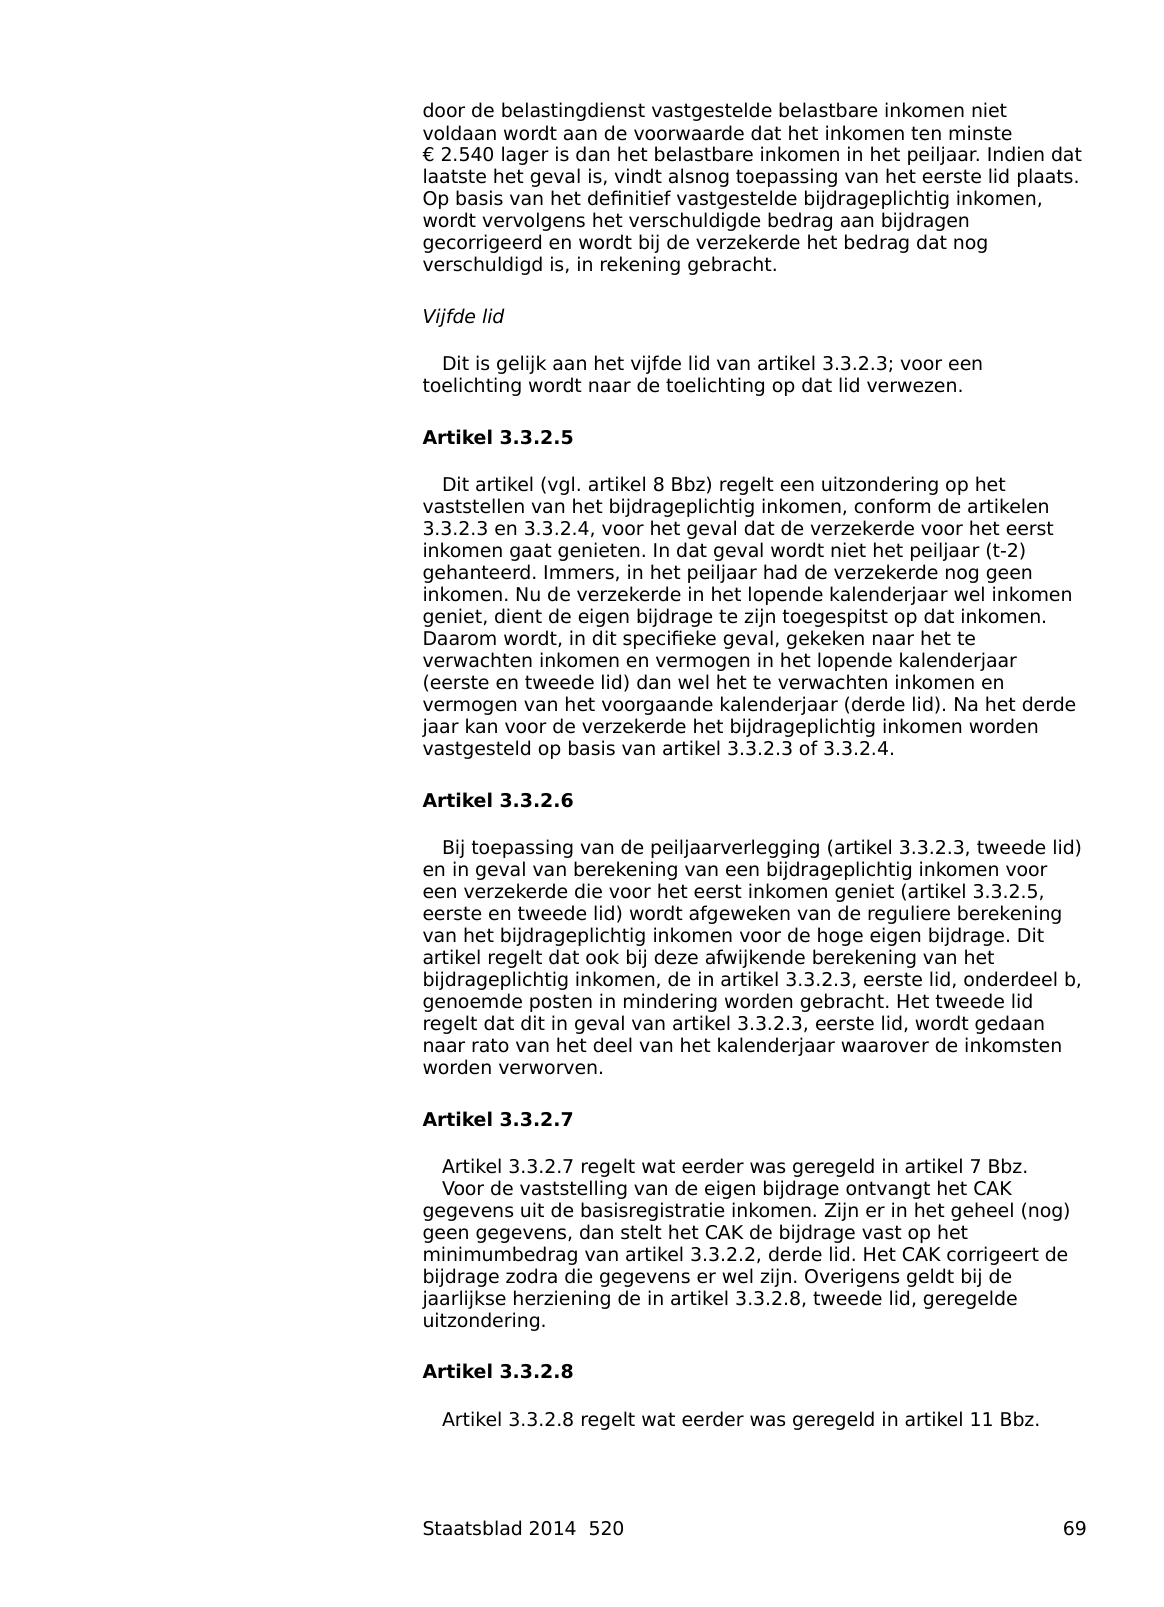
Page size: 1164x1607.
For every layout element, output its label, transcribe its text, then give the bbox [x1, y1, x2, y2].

text door de belastingdienst vastgestelde belastbare inkomen niet voldaan wordt aan de voorwaarde dat het inkomen ten minste € 2.540 lager is dan het belastbare inkomen in het peiljaar. Indien dat laatste het geval is, vindt alsnog toepassing van het eerste lid plaats. Op basis van het definitief vastgestelde bijdrageplichtig inkomen, wordt vervolgens het verschuldigde bedrag aan bijdragen gecorrigeerd en wordt bij de verzekerde het bedrag dat nog verschuldigd is, in rekening gebracht. [422, 100, 1087, 276]
text Artikel 3.3.2.8 regelt wat eerder was geregeld in artikel 11 Bbz. [422, 1408, 1087, 1430]
text Voor de vaststelling van de eigen bijdrage ontvangt het CAK gegevens uit de basisregistratie inkomen. Zijn er in het geheel (nog) geen gegevens, dan stelt het CAK de bijdrage vast op het minimumbedrag van artikel 3.3.2.2, derde lid. Het CAK corrigeert de bijdrage zodra die gegevens er wel zijn. Overigens geldt bij de jaarlijkse herziening de in artikel 3.3.2.8, tweede lid, geregelde uitzondering. [422, 1178, 1087, 1331]
text Artikel 3.3.2.7 regelt wat eerder was geregeld in artikel 7 Bbz. [422, 1156, 1087, 1178]
subtitle Artikel 3.3.2.8 [422, 1361, 1087, 1383]
subtitle Vijfde lid [422, 306, 1087, 328]
subtitle Artikel 3.3.2.6 [422, 790, 1087, 812]
subtitle Artikel 3.3.2.7 [422, 1109, 1087, 1131]
text Dit artikel (vgl. artikel 8 Bbz) regelt een uitzondering op het vaststellen van het bijdrageplichtig inkomen, conform de artikelen 3.3.2.3 en 3.3.2.4, voor het geval dat de verzekerde voor het eerst inkomen gaat genieten. In dat geval wordt niet het peiljaar (t-2) gehanteerd. Immers, in het peiljaar had de verzekerde nog geen inkomen. Nu de verzekerde in het lopende kalenderjaar wel inkomen geniet, dient de eigen bijdrage te zijn toegespitst op dat inkomen. Daarom wordt, in dit specifieke geval, gekeken naar het te verwachten inkomen en vermogen in het lopende kalenderjaar (eerste en tweede lid) dan wel het te verwachten inkomen en vermogen van het voorgaande kalenderjaar (derde lid). Na het derde jaar kan voor de verzekerde het bijdrageplichtig inkomen worden vastgesteld op basis van artikel 3.3.2.3 of 3.3.2.4. [422, 474, 1087, 760]
text Dit is gelijk aan het vijfde lid van artikel 3.3.2.3; voor een toelichting wordt naar de toelichting op dat lid verwezen. [422, 353, 1087, 397]
text Bij toepassing van de peiljaarverlegging (artikel 3.3.2.3, tweede lid) en in geval van berekening van een bijdrageplichtig inkomen voor een verzekerde die voor het eerst inkomen geniet (artikel 3.3.2.5, eerste en tweede lid) wordt afgeweken van de reguliere berekening van het bijdrageplichtig inkomen voor de hoge eigen bijdrage. Dit artikel regelt dat ook bij deze afwijkende berekening van het bijdrageplichtig inkomen, de in artikel 3.3.2.3, eerste lid, onderdeel b, genoemde posten in mindering worden gebracht. Het tweede lid regelt dat dit in geval van artikel 3.3.2.3, eerste lid, wordt gedaan naar rato van het deel van het kalenderjaar waarover de inkomsten worden verworven. [422, 837, 1087, 1079]
subtitle Artikel 3.3.2.5 [422, 427, 1087, 449]
